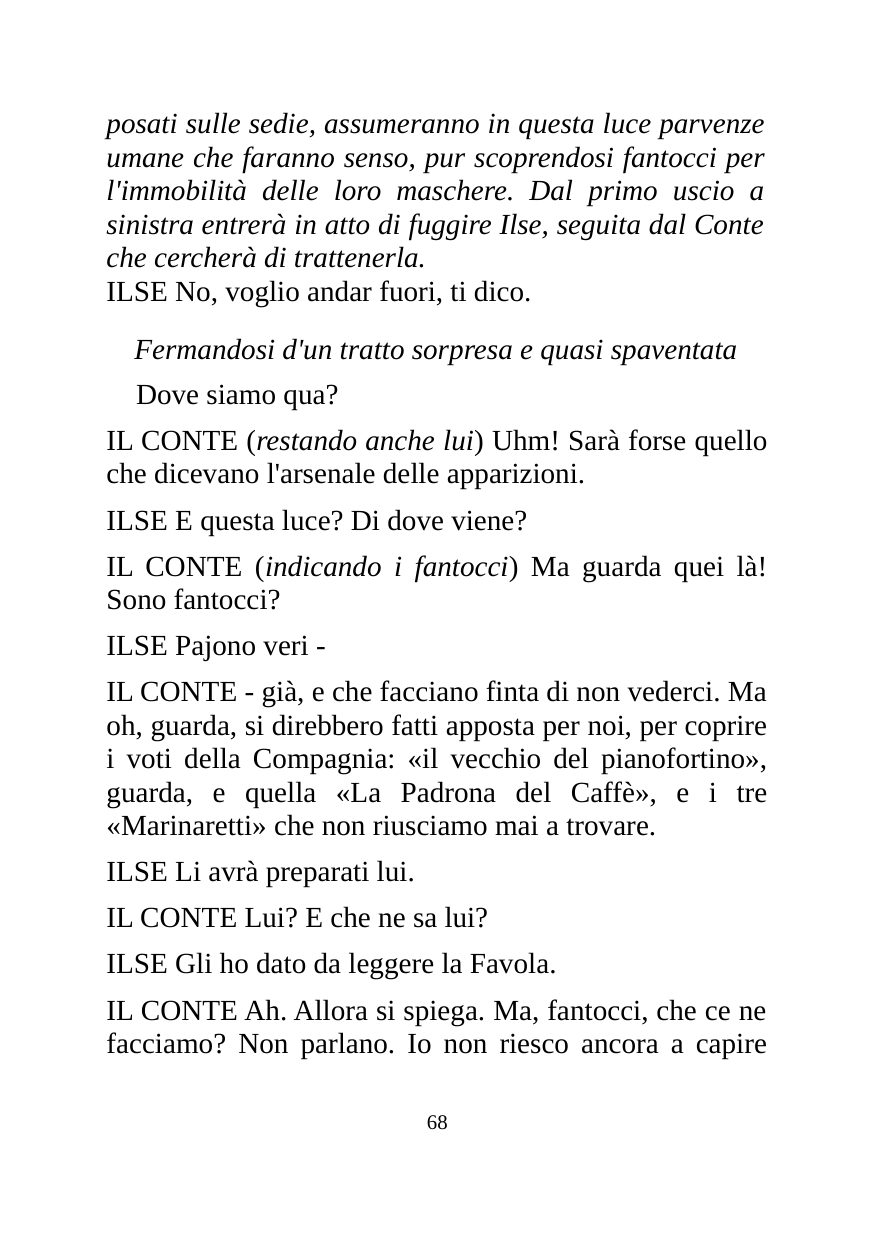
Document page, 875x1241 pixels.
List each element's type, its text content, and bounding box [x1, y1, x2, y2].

text posati sulle sedie, assumeranno in questa luce parvenze umane che faranno senso, pur scoprendosi fantocci per l'immobilità delle loro maschere. Dal primo uscio a sinistra entrerà in atto di fuggire Ilse, seguita dal Conte che cercherà di trattenerla. [106, 106, 768, 274]
text IL CONTE (restando anche lui) Uhm! Sarà forse quello che dicevano l'arsenale delle apparizioni. [106, 423, 768, 490]
text IL CONTE Lui? E che ne sa lui? [106, 901, 768, 934]
text Fermandosi d'un tratto sorpresa e quasi spaventata [106, 332, 768, 365]
text ILSE E questa luce? Di dove viene? [106, 503, 768, 536]
text ILSE Gli ho dato da leggere la Favola. [106, 947, 768, 980]
text ILSE Pajono veri - [106, 628, 768, 662]
text IL CONTE (indicando i fantocci) Ma guarda quei là! Sono fantocci? [106, 549, 768, 616]
text IL CONTE Ah. Allora si spiega. Ma, fantocci, che ce ne facciamo? Non parlano. Io non riesco ancora a capire [106, 993, 768, 1060]
text ILSE Li avrà preparati lui. [106, 854, 768, 888]
text Dove siamo qua? [136, 377, 768, 411]
text IL CONTE - già, e che facciano finta di non vederci. Ma oh, guarda, si direbbero fatti apposta per noi, per coprire i voti della Compagnia: «il vecchio del pianofortino», guarda, e quella «La Padrona del Caffè», e i tre «Marinaretti» che non riusciamo mai a trovare. [106, 674, 768, 842]
text ILSE No, voglio andar fuori, ti dico. [106, 274, 768, 307]
